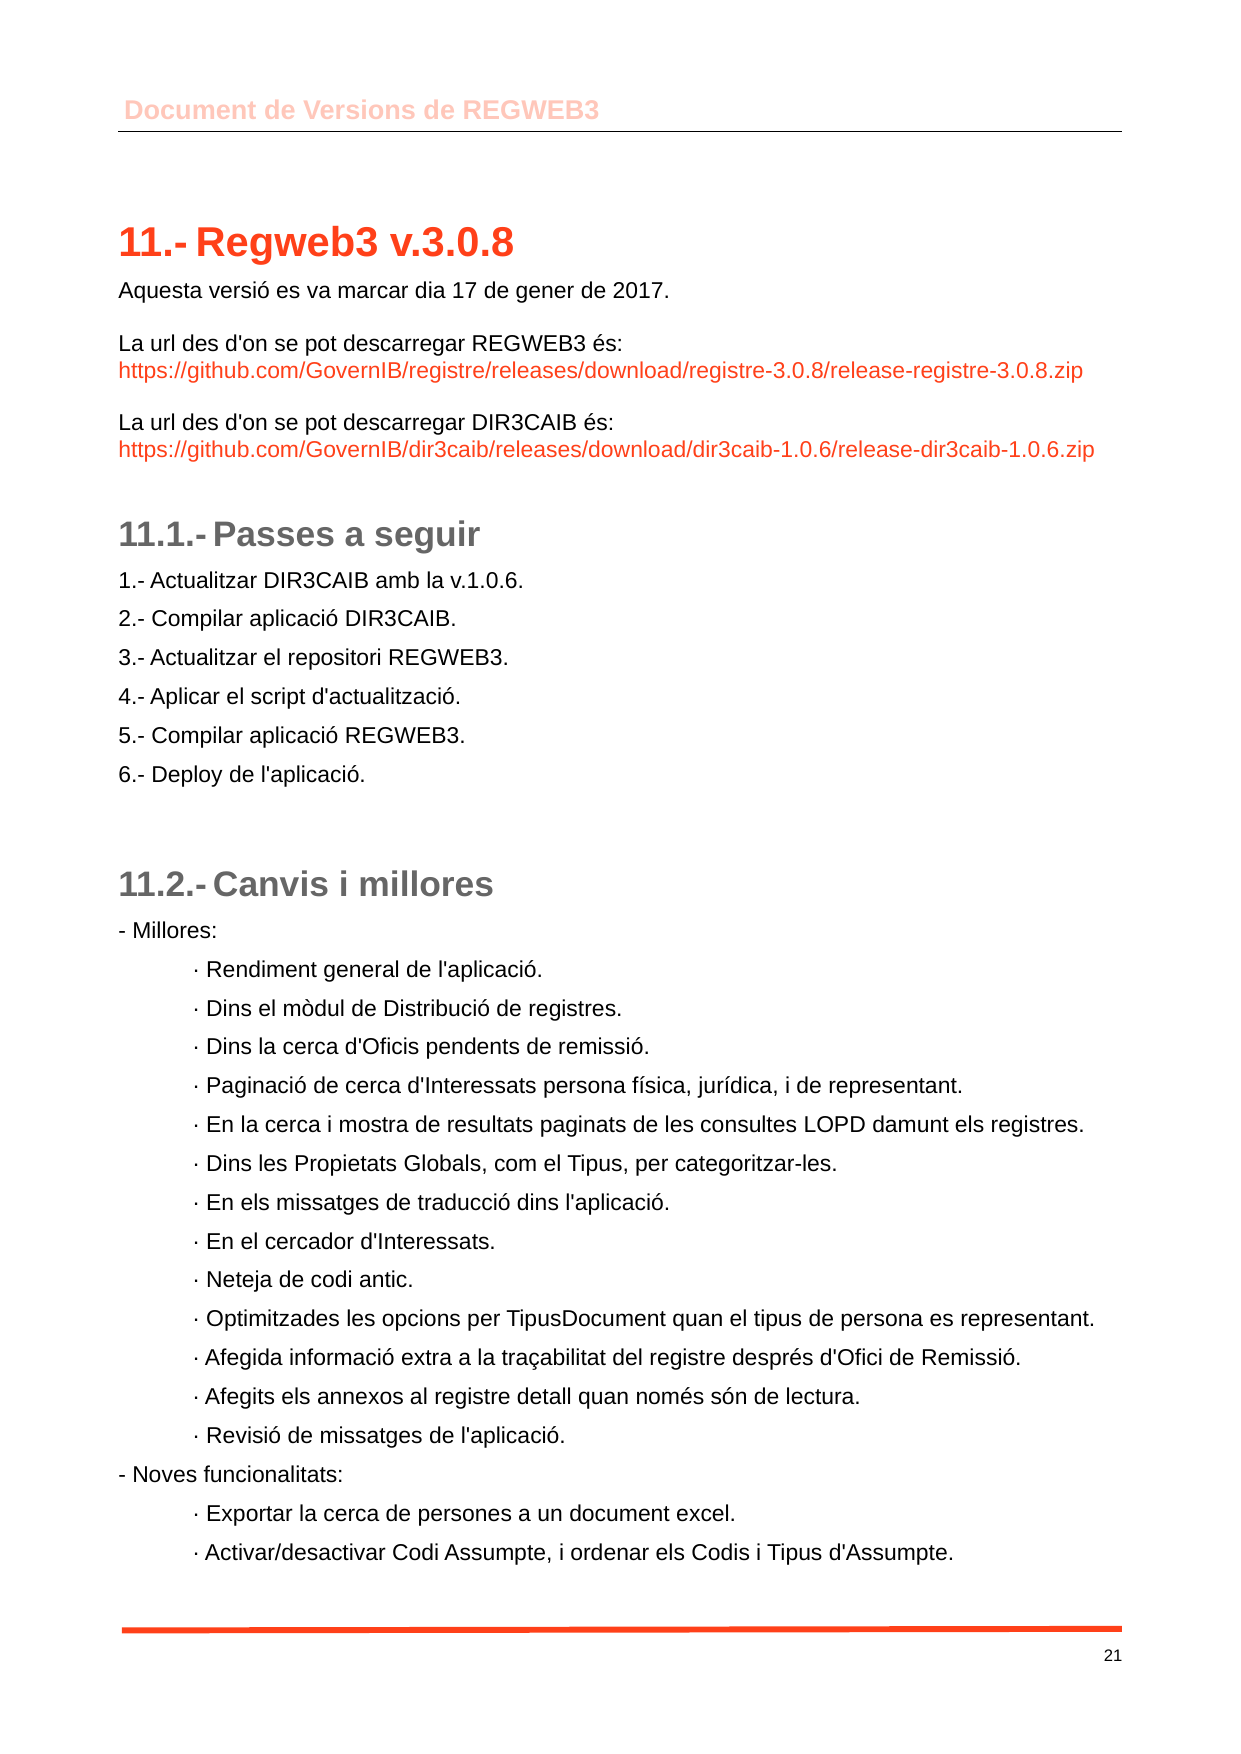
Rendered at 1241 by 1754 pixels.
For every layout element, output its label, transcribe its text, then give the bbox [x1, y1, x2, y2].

text · Dins el mòdul de Distribució de registres. [192, 994, 1122, 1021]
text La url des d'on se pot descarregar DIR3CAIB és: [118, 409, 1122, 436]
text · Afegida informació extra a la traçabilitat del registre després d'Ofici de Remissió. [192, 1344, 1122, 1371]
text - Noves funcionalitats: [118, 1461, 1122, 1487]
text · Paginació de cerca d'Interessats persona física, jurídica, i de representant. [192, 1072, 1122, 1098]
text · Exportar la cerca de persones a un document excel. [192, 1499, 1122, 1526]
text 6.- Deploy de l'aplicació. [118, 761, 1122, 787]
text 3.- Actualitzar el repositori REGWEB3. [118, 644, 1122, 671]
text · Rendiment general de l'aplicació. [192, 956, 1122, 982]
subtitle Regweb3 v.3.0.8 [118, 217, 1122, 265]
subtitle Passes a seguir [118, 513, 1122, 554]
text · En la cerca i mostra de resultats paginats de les consultes LOPD damunt els registres. [192, 1111, 1122, 1137]
text 1.- Actualitzar DIR3CAIB amb la v.1.0.6. [118, 567, 1122, 593]
text https://github.com/GovernIB/dir3caib/releases/download/dir3caib-1.0.6/release-dir3caib-1.0.6.zip [118, 436, 1122, 462]
text · En el cercador d'Interessats. [192, 1228, 1122, 1254]
text https://github.com/GovernIB/registre/releases/download/registre-3.0.8/release-registre-3.0.8.zip [118, 357, 1122, 383]
text 4.- Aplicar el script d'actualització. [118, 683, 1122, 709]
text La url des d'on se pot descarregar REGWEB3 és: [118, 330, 1122, 357]
text · Optimitzades les opcions per TipusDocument quan el tipus de persona es representant. [192, 1305, 1122, 1332]
text - Millores: [118, 917, 1122, 943]
text · Revisió de missatges de l'aplicació. [192, 1422, 1122, 1448]
text · Afegits els annexos al registre detall quan només són de lectura. [192, 1383, 1122, 1409]
text · En els missatges de traducció dins l'aplicació. [192, 1189, 1122, 1215]
text · Dins les Propietats Globals, com el Tipus, per categoritzar-les. [192, 1150, 1122, 1176]
text · Neteja de codi antic. [192, 1266, 1122, 1293]
subtitle Canvis i millores [118, 863, 1122, 904]
text 2.- Compilar aplicació DIR3CAIB. [118, 605, 1122, 632]
text Aquesta versió es va marcar dia 17 de gener de 2017. [118, 277, 1122, 304]
text 5.- Compilar aplicació REGWEB3. [118, 722, 1122, 748]
text · Activar/desactivar Codi Assumpte, i ordenar els Codis i Tipus d'Assumpte. [192, 1538, 1122, 1565]
text · Dins la cerca d'Oficis pendents de remissió. [192, 1033, 1122, 1060]
